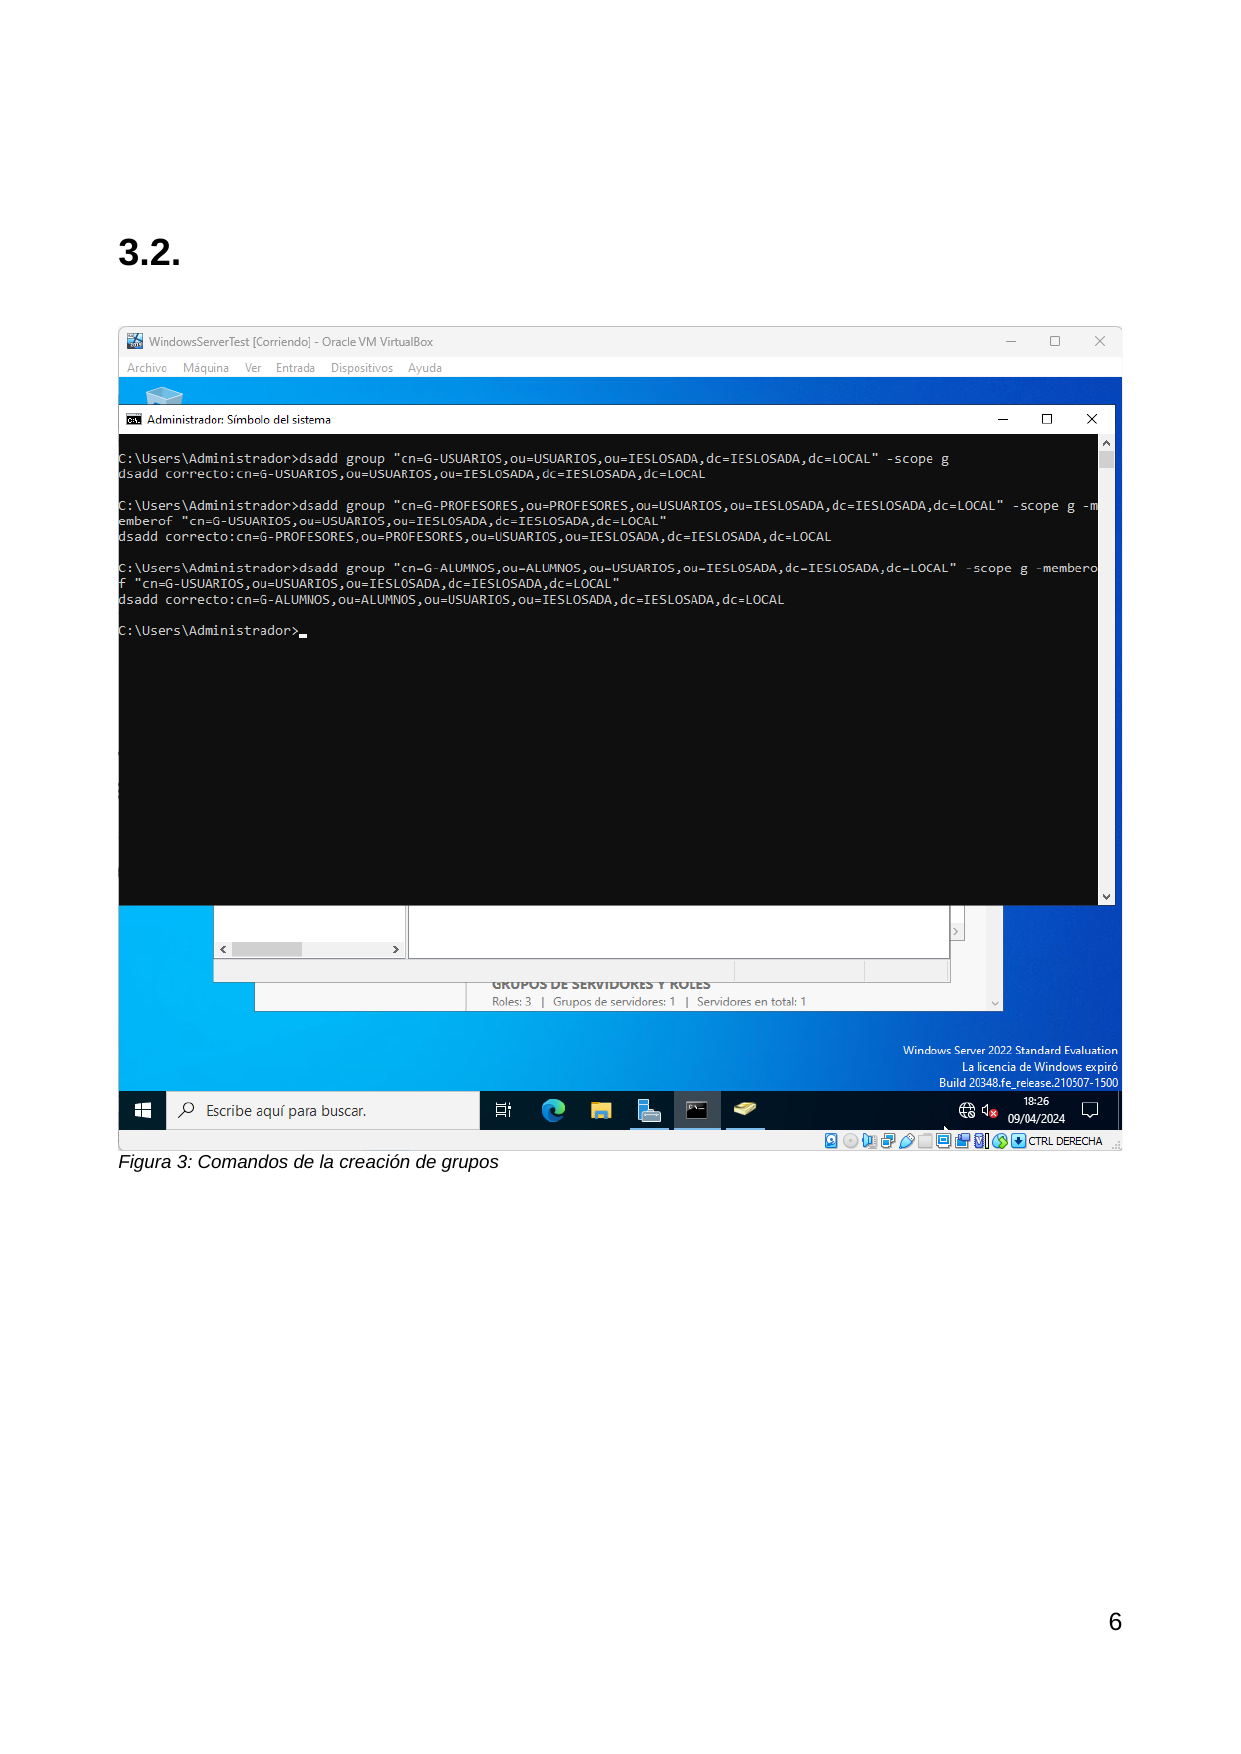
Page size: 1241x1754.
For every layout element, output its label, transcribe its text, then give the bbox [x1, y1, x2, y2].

picture [118, 326, 1123, 1151]
text Figura 3: Comandos de la creación de grupos [118, 1151, 1122, 1172]
subtitle 3.2. [118, 229, 1122, 273]
